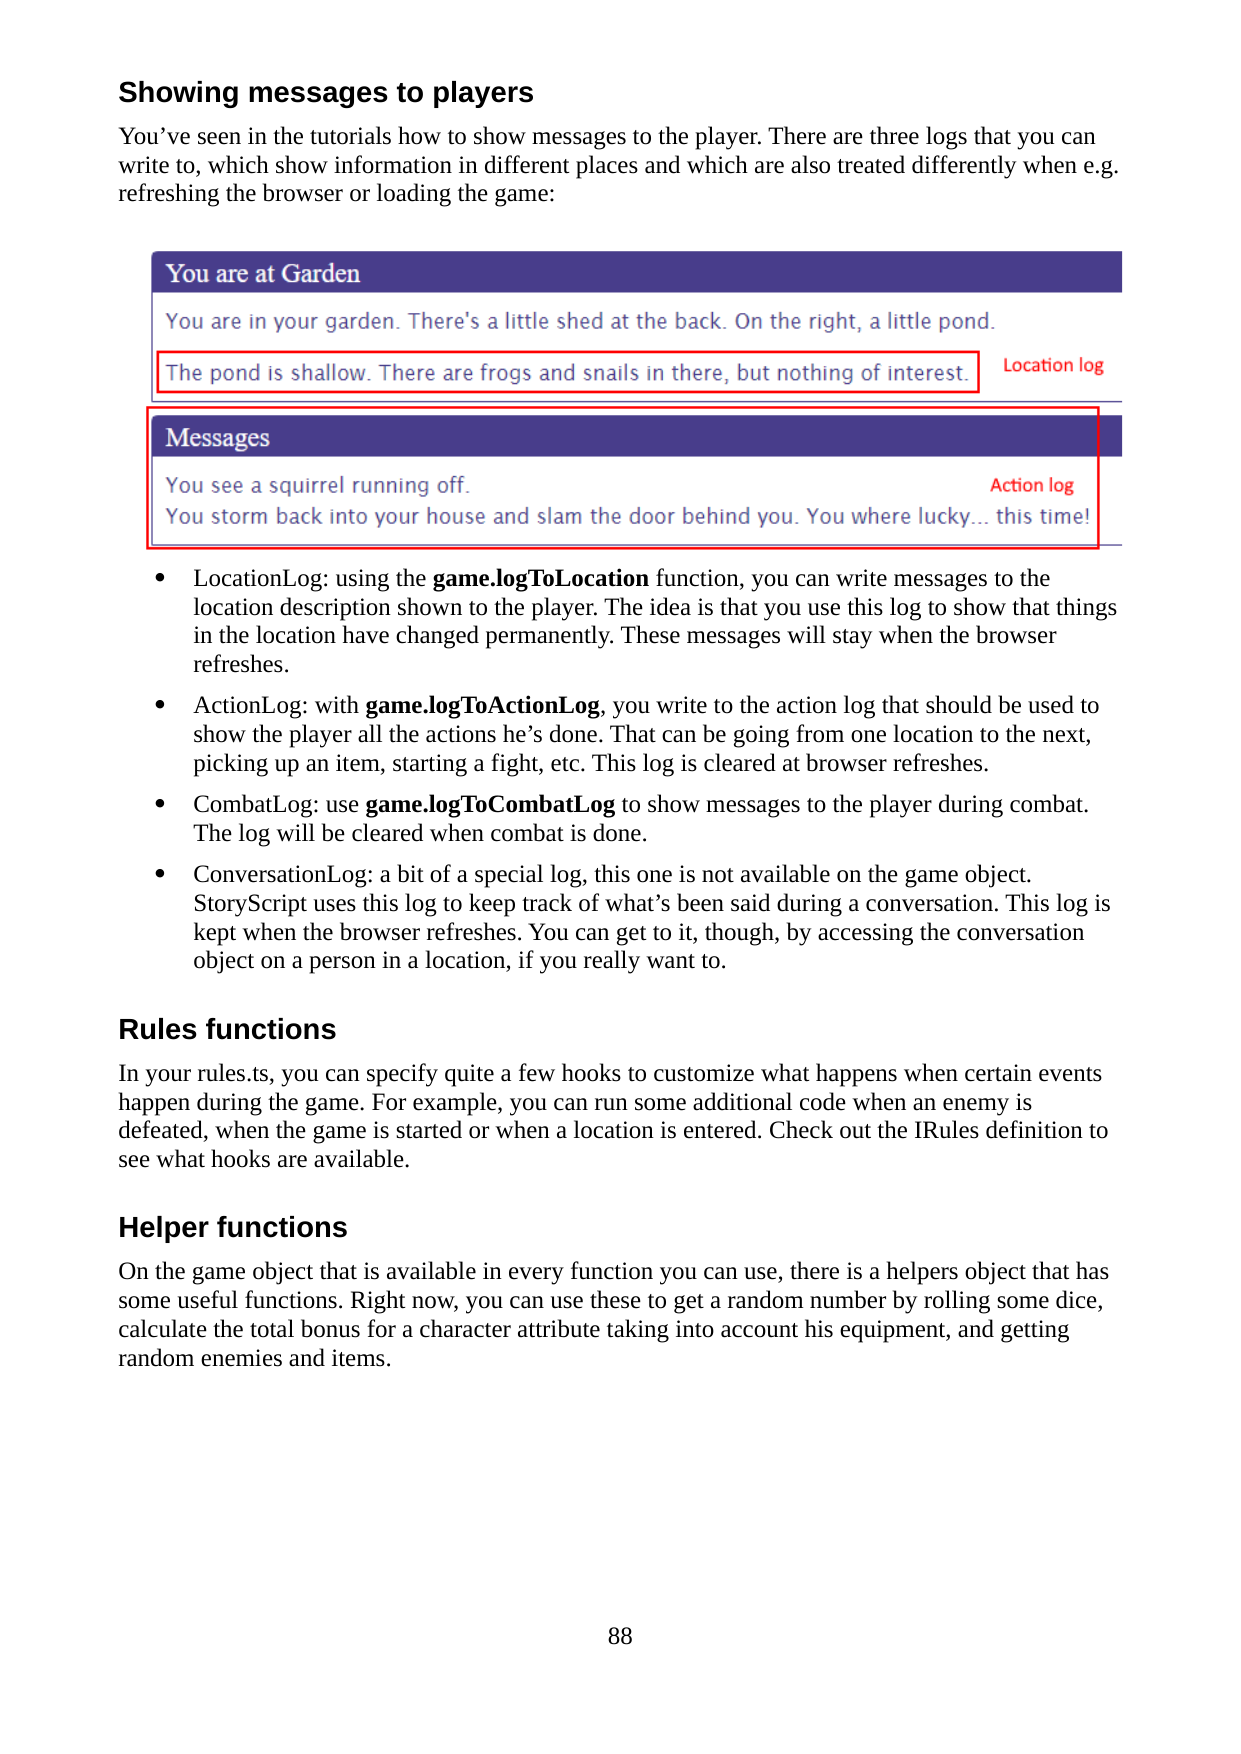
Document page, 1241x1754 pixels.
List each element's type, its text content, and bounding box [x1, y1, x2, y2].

text On the game object that is available in every function you can use, there is a helpers object that has some useful functions. Right now, you can use these to get a random number by rolling some dice, calculate the total bonus for a character attribute taking into account his equipment, and getting random enemies and items. [118, 1256, 1122, 1371]
subtitle Rules functions [118, 1012, 1122, 1045]
list ConversationLog: a bit of a special log, this one is not available on the game object. StoryScript uses this log to keep track of what’s been said during a conversation. This log is kept when the browser refreshes. You can get to it, though, by accessing the conversation object on a person in a location, if you really want to. [156, 859, 1122, 974]
subtitle Showing messages to players [118, 75, 1122, 108]
list LocationLog: using the game.logToLocation function, you can write messages to the location description shown to the player. The idea is that you use this log to show that things in the location have changed permanently. These messages will stay when the browser refreshes. [156, 563, 1122, 678]
text In your rules.ts, you can specify quite a few hooks to customize what happens when certain events happen during the game. For example, you can run some additional code when an enemy is defeated, when the game is started or when a location is entered. Check out the IRules definition to see what hooks are available. [118, 1058, 1122, 1173]
list ActionLog: with game.logToActionLog, you write to the action log that should be used to show the player all the actions he’s done. That can be going from one location to the next, picking up an item, starting a fight, etc. This log is cleared at browser refreshes. [156, 691, 1122, 777]
list CombatLog: use game.logToCombatLog to show messages to the player during combat. The log will be cleared when combat is done. [156, 789, 1122, 847]
text You’ve seen in the tutorials how to show messages to the player. There are three logs that you can write to, which show information in different places and which are also treated differently when e.g. refreshing the browser or loading the game: [118, 121, 1122, 207]
subtitle Helper functions [118, 1210, 1122, 1244]
